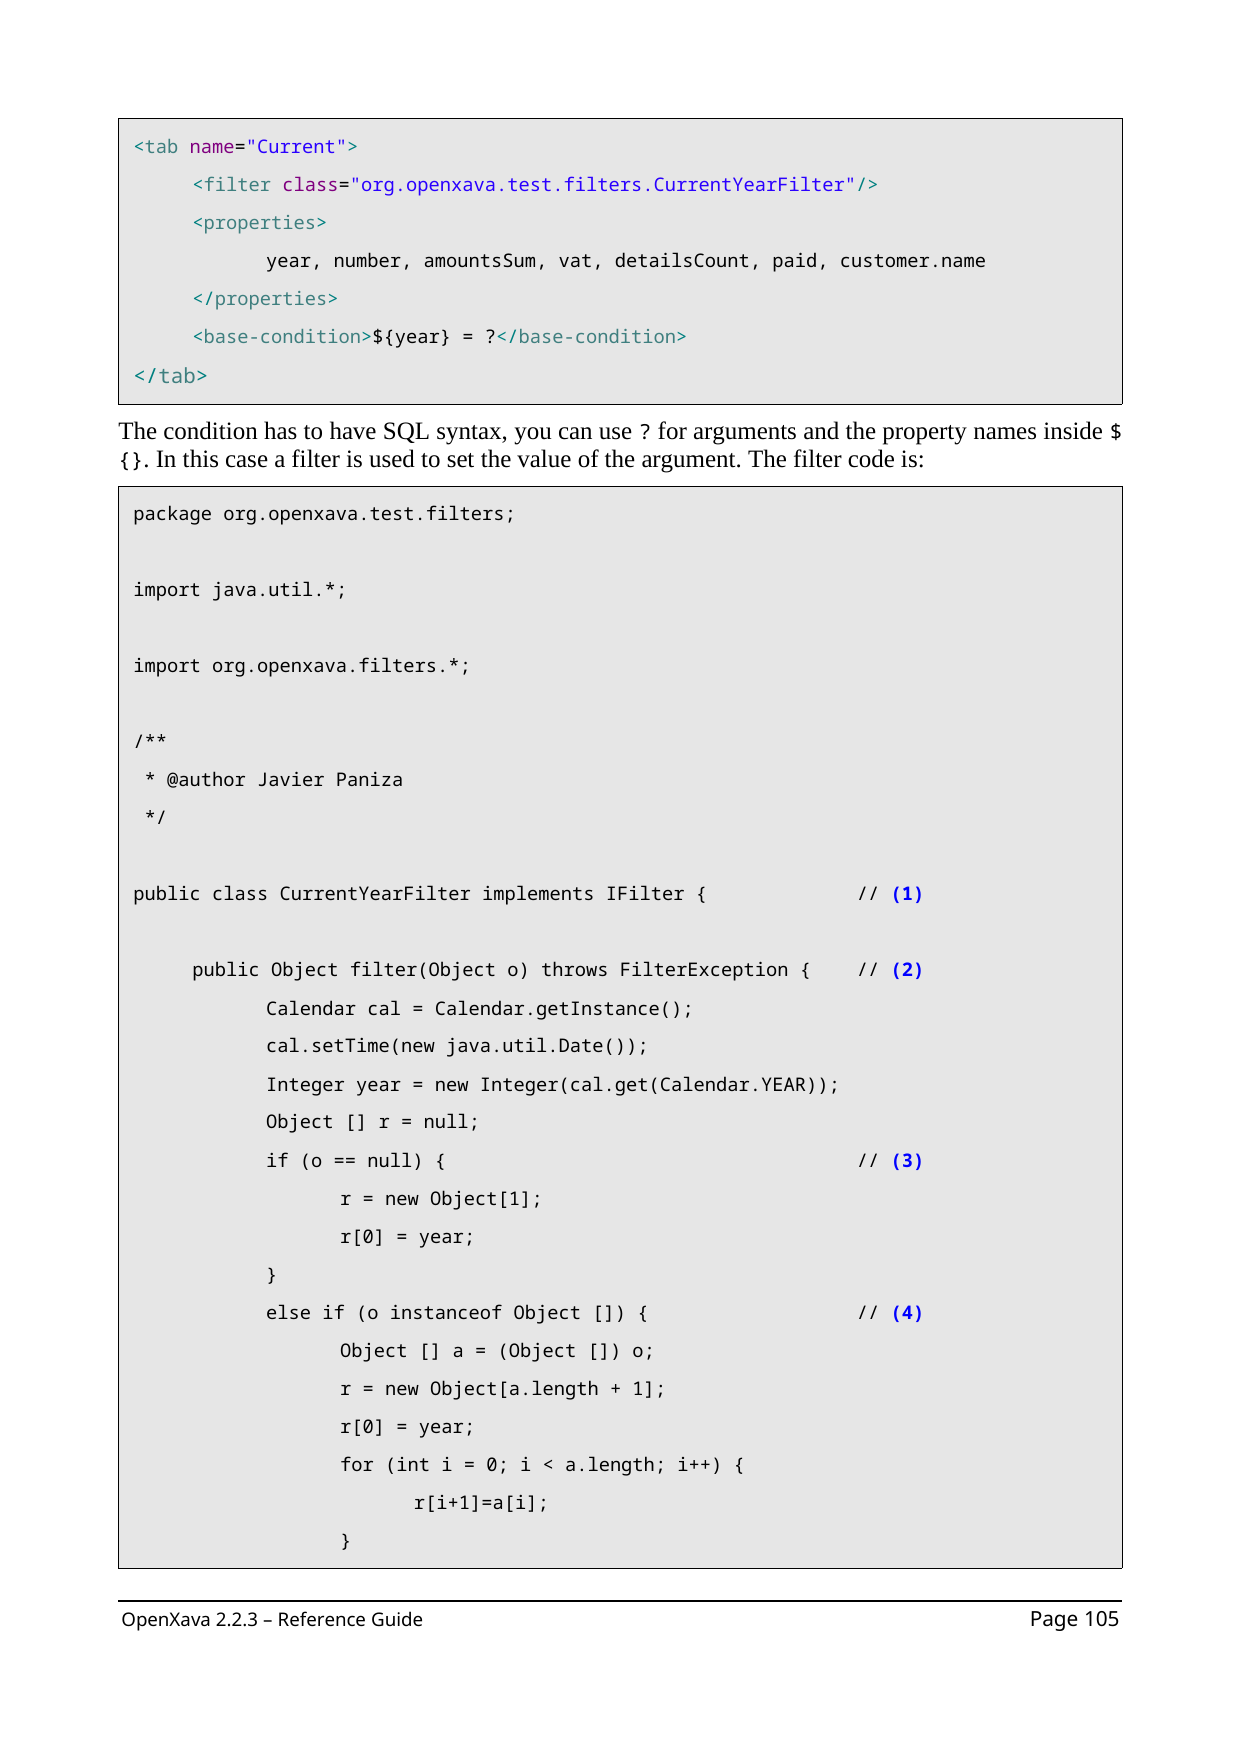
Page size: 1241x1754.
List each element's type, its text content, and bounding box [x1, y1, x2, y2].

text </properties> [119, 270, 1122, 308]
text * @author Javier Paniza [119, 752, 1122, 790]
text r = new Object[a.length + 1]; [119, 1360, 1122, 1398]
text <filter class="org.openxava.test.filters.CurrentYearFilter"/> [119, 156, 1122, 194]
text public Object filter(Object o) throws FilterException { // (2) [119, 942, 1122, 980]
text Calendar cal = Calendar.getInstance(); [119, 980, 1122, 1018]
text r = new Object[1]; [119, 1170, 1122, 1208]
text for (int i = 0; i < a.length; i++) { [119, 1436, 1122, 1474]
text year, number, amountsSum, vat, detailsCount, paid, customer.name [119, 232, 1122, 270]
text r[0] = year; [119, 1398, 1122, 1436]
text */ [119, 790, 1122, 828]
text Object [] a = (Object []) o; [119, 1322, 1122, 1360]
text <tab name="Current"> [119, 119, 1122, 156]
text package org.openxava.test.filters; [119, 487, 1122, 524]
text r[i+1]=a[i]; [119, 1474, 1122, 1512]
text /** [119, 714, 1122, 752]
text <base-condition>${year} = ?</base-condition> [119, 308, 1122, 346]
text r[0] = year; [119, 1208, 1122, 1246]
text import java.util.*; [119, 562, 1122, 600]
text public class CurrentYearFilter implements IFilter { // (1) [119, 866, 1122, 904]
text cal.setTime(new java.util.Date()); [119, 1018, 1122, 1056]
text else if (o instanceof Object []) { // (4) [119, 1284, 1122, 1322]
text Object [] r = null; [119, 1094, 1122, 1132]
text } [119, 1246, 1122, 1284]
text Integer year = new Integer(cal.get(Calendar.YEAR)); [119, 1056, 1122, 1094]
text The condition has to have SQL syntax, you can use ? for arguments and the property names inside ${}. In this case a filter is used to set the value of the argument. The filter code is: [118, 417, 1122, 473]
text } [119, 1512, 1122, 1568]
text <properties> [119, 194, 1122, 232]
text if (o == null) { // (3) [119, 1132, 1122, 1170]
text import org.openxava.filters.*; [119, 638, 1122, 676]
text </tab> [119, 346, 1122, 404]
